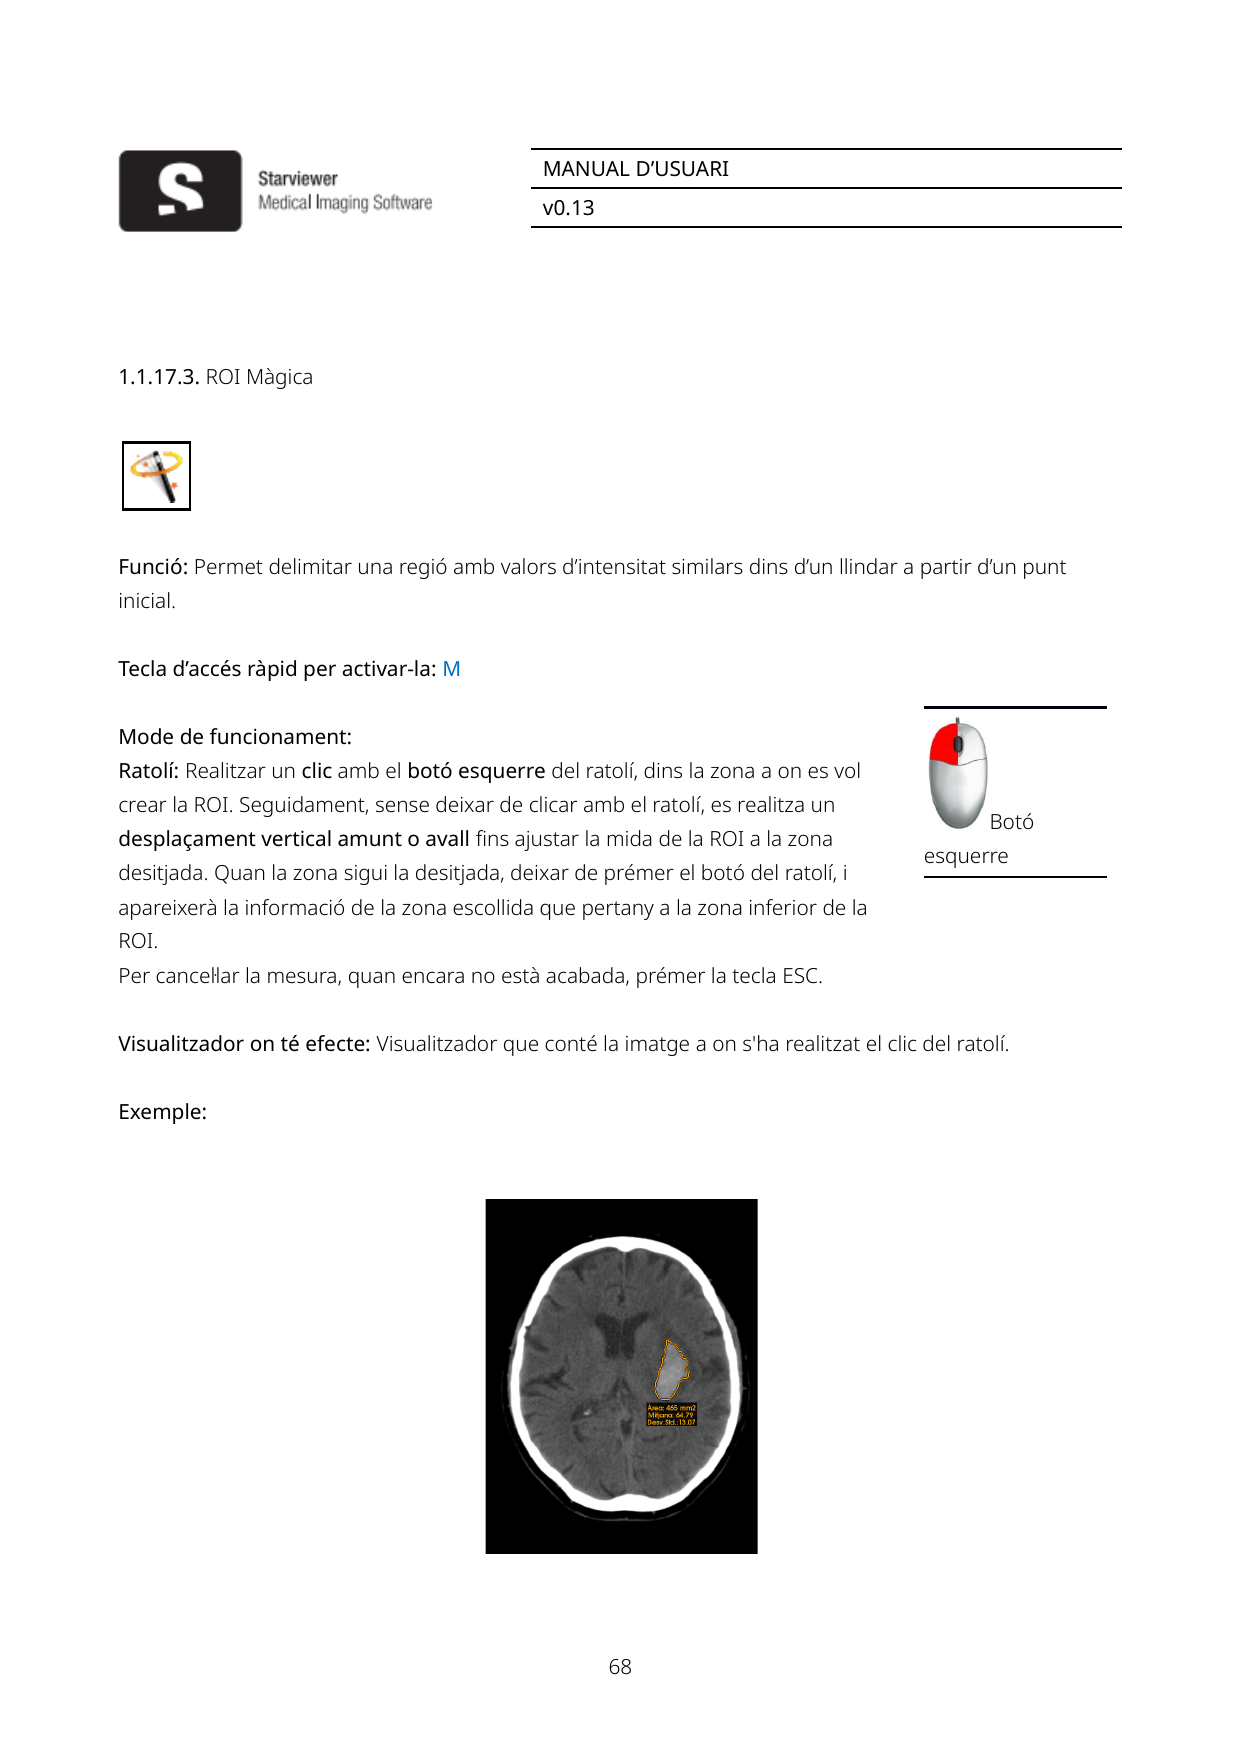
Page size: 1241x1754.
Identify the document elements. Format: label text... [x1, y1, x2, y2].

picture [926, 715, 990, 830]
text Per cancel·lar la mesura, quan encara no està acabada, prémer la tecla ESC. [118, 961, 1122, 989]
text Visualitzador on té efecte: Visualitzador que conté la imatge a on s'ha realitzat el clic del ratolí. [118, 1029, 1122, 1057]
text Ratolí: Realitzar un clic amb el botó esquerre del ratolí, dins la zona a on es vol crear la ROI. Seguidament, sense deixar de clicar amb el ratolí, es realitza un desplaçament vertical amunt o avall fins ajustar la mida de la ROI a la zona desitjada. Quan la zona sigui la desitjada, deixar de prémer el botó del ratolí, i apareixerà la informació de la zona escollida que pertany a la zona inferior de la ROI. [118, 830, 1122, 955]
text Exemple: [118, 1097, 1122, 1125]
picture [140, 459, 174, 493]
text Funció: Permet delimitar una regió amb valors d’intensitat similars dins d’un llindar a partir d’un punt inicial. [118, 552, 1122, 614]
text [1107, 722, 1122, 751]
picture [485, 1199, 758, 1554]
text Mode de funcionament: [118, 722, 924, 751]
subtitle ROI Màgica [118, 362, 1122, 391]
text Tecla d’accés ràpid per activar-la: M [118, 654, 1122, 683]
table_header Botó esquerre [924, 709, 1107, 876]
